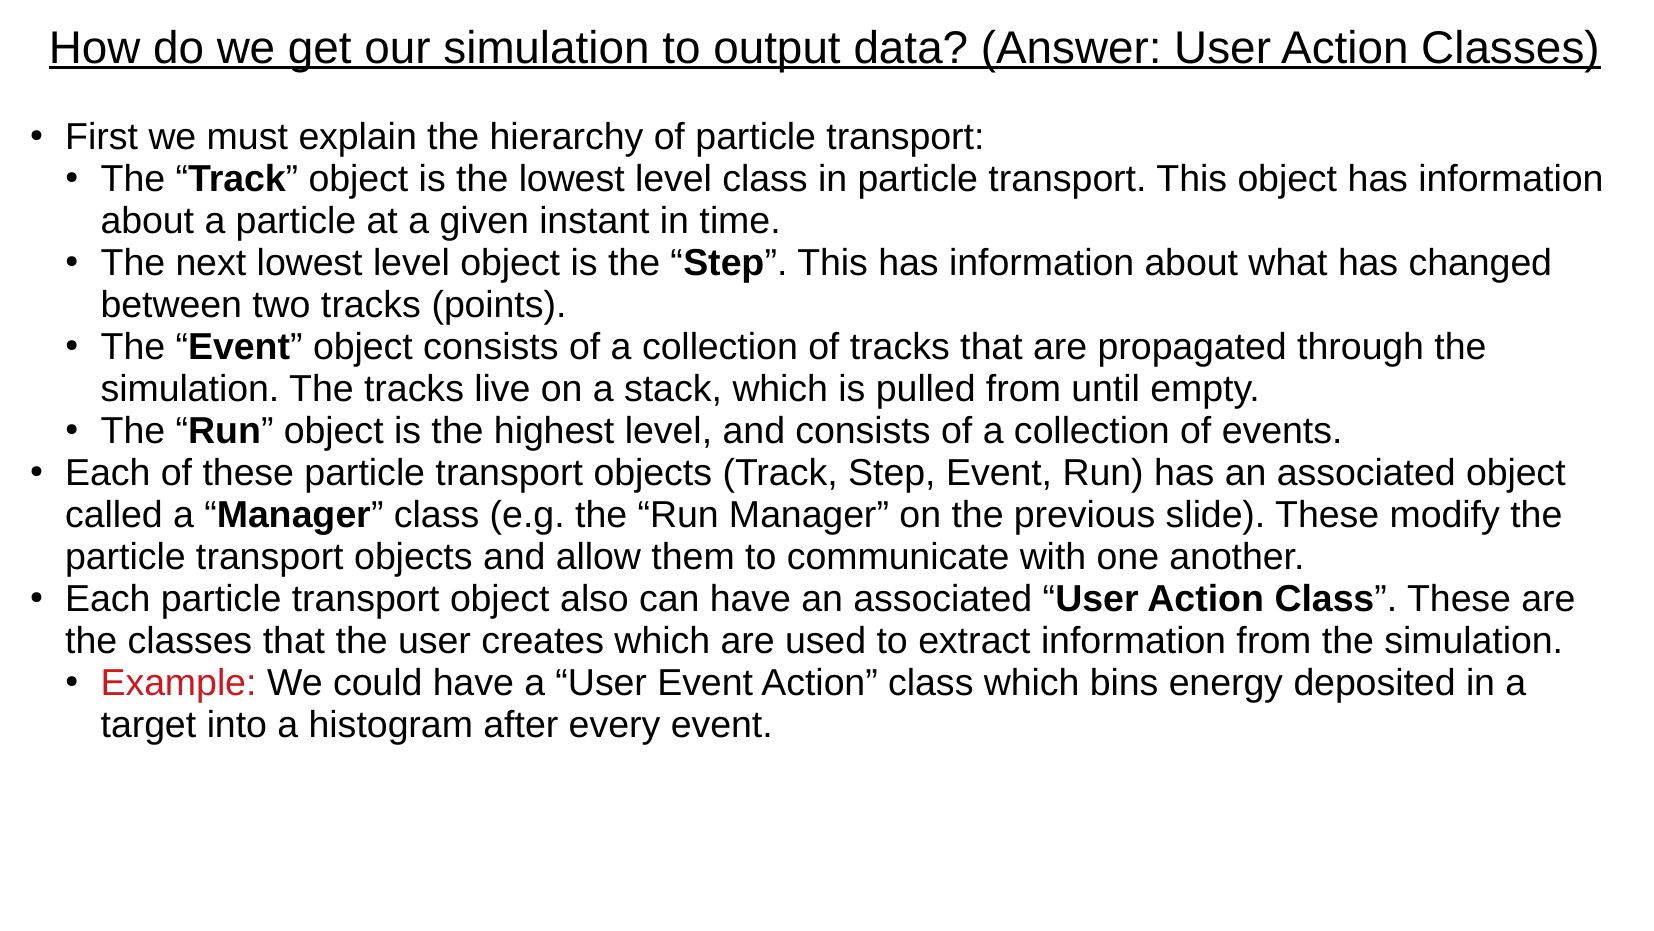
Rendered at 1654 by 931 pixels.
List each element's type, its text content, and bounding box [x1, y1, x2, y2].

text_box How do we get our simulation to output data? (Answer: User Action Classes) First we must explain the hierarchy of particle transport: The “Track” object is the lowest level class in particle transport. This object has information about a particle at a given instant in time. The next lowest level object is the “Step”. This has information about what has changed between two tracks (points). The “Event” object consists of a collection of tracks that are propagated through the simulation. The tracks live on a stack, which is pulled from until empty. The “Run” object is the highest level, and consists of a collection of events. Each of these particle transport objects (Track, Step, Event, Run) has an associated object called a “Manager” class (e.g. the “Run Manager” on the previous slide). These modify the particle transport objects and allow them to communicate with one another. Each particle transport object also can have an associated “User Action Class”. These are the classes that the user creates which are used to extract information from the simulation. Example: We could have a “User Event Action” class which bins energy deposited in a target into a histogram after every event. [15, 15, 1636, 921]
